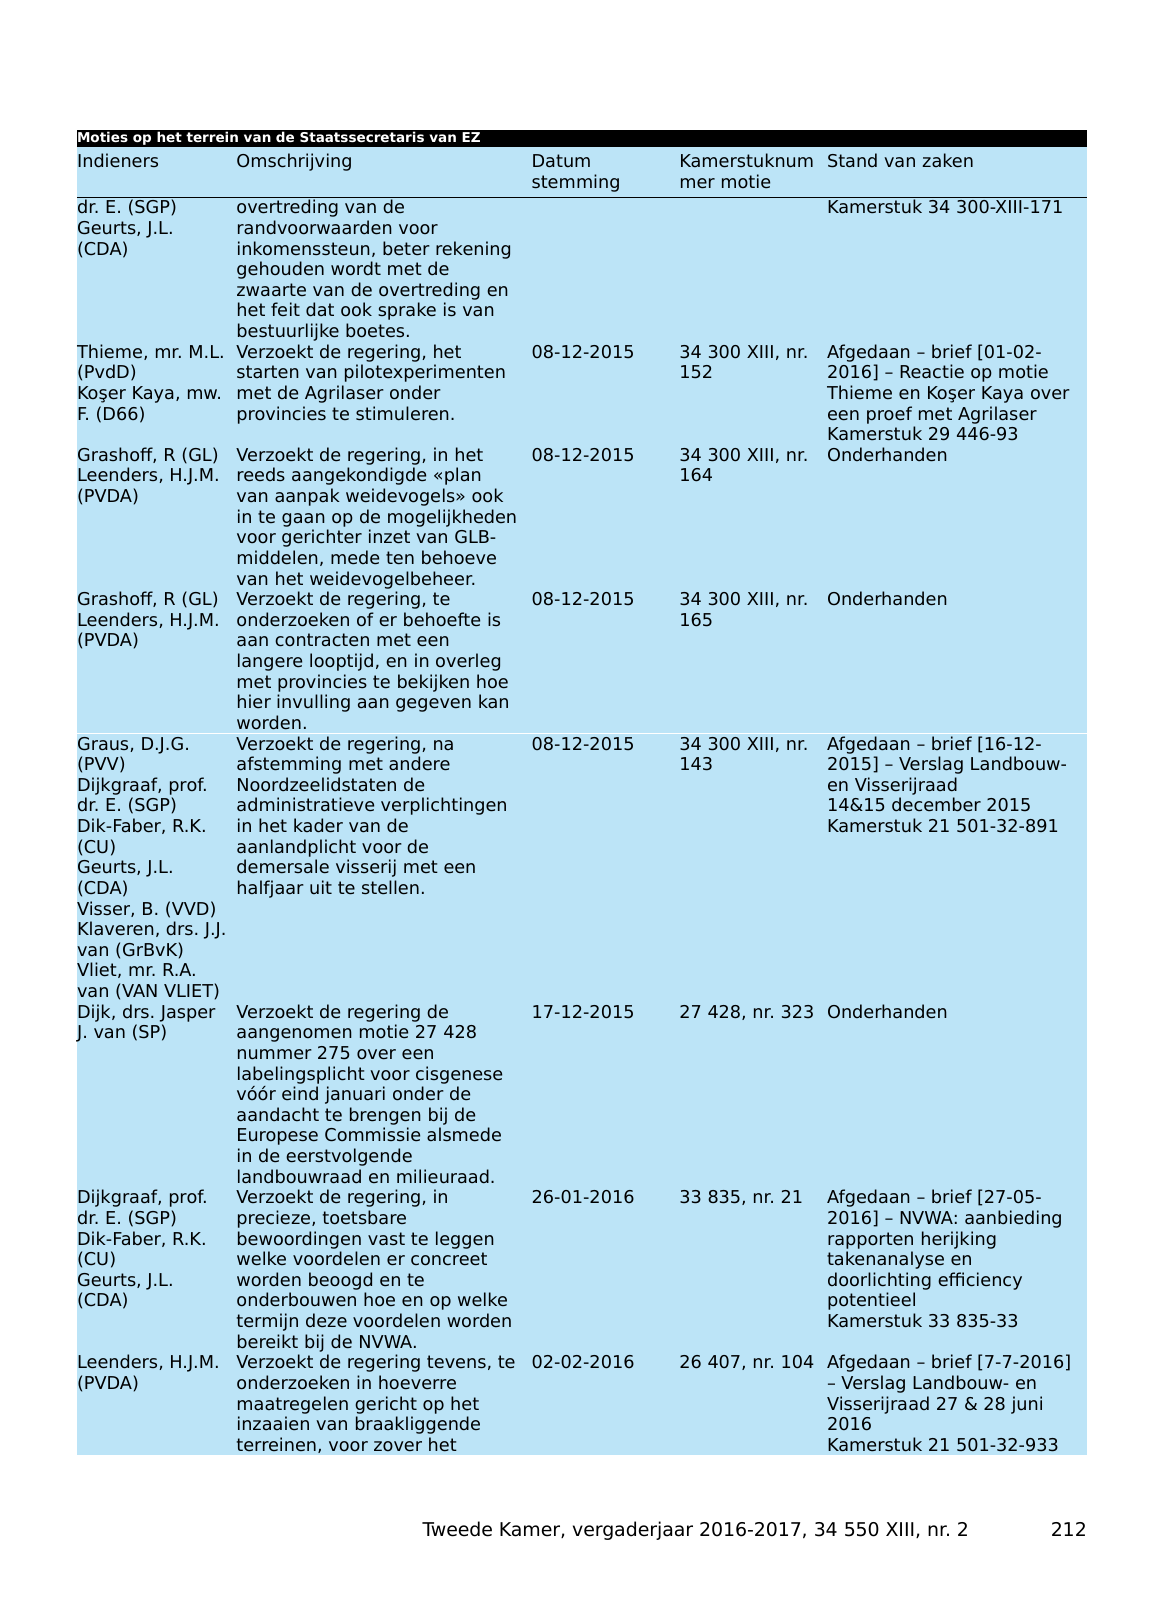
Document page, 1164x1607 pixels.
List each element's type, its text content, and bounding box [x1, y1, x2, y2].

table_cell overtreding van de randvoorwaarden voor inkomenssteun, beter rekening gehouden wordt met de zwaarte van de overtreding en het feit dat ook sprake is van bestuurlijke boetes. [230, 198, 526, 342]
table_cell [673, 198, 821, 342]
table_cell Afgedaan – brief [27-05-2016] – NVWA: aanbieding rapporten herijking takenanalyse en doorlichting efficiency potentieel Kamerstuk 33 835-33 [821, 1187, 1087, 1352]
table_cell Leenders, H.J.M. (PVDA) [77, 1352, 230, 1455]
table_cell Verzoekt de regering, in precieze, toetsbare bewoordingen vast te leggen welke voordelen er concreet worden beoogd en te onderbouwen hoe en op welke termijn deze voordelen worden bereikt bij de NVWA. [230, 1187, 526, 1352]
table_cell Datum stemming [526, 147, 673, 197]
table_cell 08-12-2015 [526, 734, 673, 1002]
table_cell 02-02-2016 [526, 1352, 673, 1455]
table_cell Onderhanden [821, 1002, 1087, 1187]
table_cell Graus, D.J.G. (PVV) Dijkgraaf, prof. dr. E. (SGP) Dik-Faber, R.K. (CU) Geurts, J.L. (CDA) Visser, B. (VVD) Klaveren, drs. J.J. van (GrBvK) Vliet, mr. R.A. van (VAN VLIET) [77, 734, 230, 1002]
table_cell Grashoff, R (GL) Leenders, H.J.M. (PVDA) [77, 589, 230, 733]
table_cell Kamerstuk 34 300-XIII-171 [821, 198, 1087, 342]
table_cell Verzoekt de regering, het starten van pilotexperimenten met de Agrilaser onder provincies te stimuleren. [230, 342, 526, 445]
table_cell 34 300 XIII, nr. 143 [673, 734, 821, 1002]
table_cell Afgedaan – brief [7-7-2016] – Verslag Landbouw- en Visserijraad 27 & 28 juni 2016 Kamerstuk 21 501-32-933 [821, 1352, 1087, 1455]
table_cell 34 300 XIII, nr. 164 [673, 445, 821, 589]
table_cell 26-01-2016 [526, 1187, 673, 1352]
table_cell Verzoekt de regering de aangenomen motie 27 428 nummer 275 over een labelingsplicht voor cisgenese vóór eind januari onder de aandacht te brengen bij de Europese Commissie alsmede in de eerstvolgende landbouwraad en milieuraad. [230, 1002, 526, 1187]
table_cell Verzoekt de regering tevens, te onderzoeken in hoeverre maatregelen gericht op het inzaaien van braakliggende terreinen, voor zover het [230, 1352, 526, 1455]
table_cell 08-12-2015 [526, 342, 673, 445]
table_cell 08-12-2015 [526, 589, 673, 733]
table_cell Dijkgraaf, prof. dr. E. (SGP) Dik-Faber, R.K. (CU) Geurts, J.L. (CDA) [77, 1187, 230, 1352]
table_cell Indieners [77, 147, 230, 197]
table_cell Grashoff, R (GL) Leenders, H.J.M. (PVDA) [77, 445, 230, 589]
table_cell Afgedaan – brief [16-12-2015] – Verslag Landbouw- en Visserijraad 14&15 december 2015 Kamerstuk 21 501-32-891 [821, 734, 1087, 1002]
table_cell 34 300 XIII, nr. 152 [673, 342, 821, 445]
table_header Moties op het terrein van de Staatssecretaris van EZ [77, 130, 1087, 146]
table_cell Dijk, drs. Jasper J. van (SP) [77, 1002, 230, 1187]
table_cell Omschrijving [230, 147, 526, 197]
table_cell [526, 198, 673, 342]
table_cell Onderhanden [821, 445, 1087, 589]
table_cell dr. E. (SGP) Geurts, J.L. (CDA) [77, 198, 230, 342]
table_cell 26 407, nr. 104 [673, 1352, 821, 1455]
table_cell Verzoekt de regering, na afstemming met andere Noordzeelidstaten de administratieve verplichtingen in het kader van de aanlandplicht voor de demersale visserij met een halfjaar uit te stellen. [230, 734, 526, 1002]
table_cell Stand van zaken [821, 147, 1087, 197]
table_cell Thieme, mr. M.L. (PvdD) Koşer Kaya, mw. F. (D66) [77, 342, 230, 445]
table_cell Verzoekt de regering, te onderzoeken of er behoefte is aan contracten met een langere looptijd, en in overleg met provincies te bekijken hoe hier invulling aan gegeven kan worden. [230, 589, 526, 733]
table_cell 33 835, nr. 21 [673, 1187, 821, 1352]
table_cell 34 300 XIII, nr. 165 [673, 589, 821, 733]
table_cell 27 428, nr. 323 [673, 1002, 821, 1187]
table_cell Kamerstuknummer motie [673, 147, 821, 197]
table_cell 17-12-2015 [526, 1002, 673, 1187]
table_cell Verzoekt de regering, in het reeds aangekondigde «plan van aanpak weidevogels» ook in te gaan op de mogelijkheden voor gerichter inzet van GLB-middelen, mede ten behoeve van het weidevogelbeheer. [230, 445, 526, 589]
table_cell Afgedaan – brief [01-02-2016] – Reactie op motie Thieme en Koşer Kaya over een proef met Agrilaser Kamerstuk 29 446-93 [821, 342, 1087, 445]
table_cell Onderhanden [821, 589, 1087, 733]
table_cell 08-12-2015 [526, 445, 673, 589]
